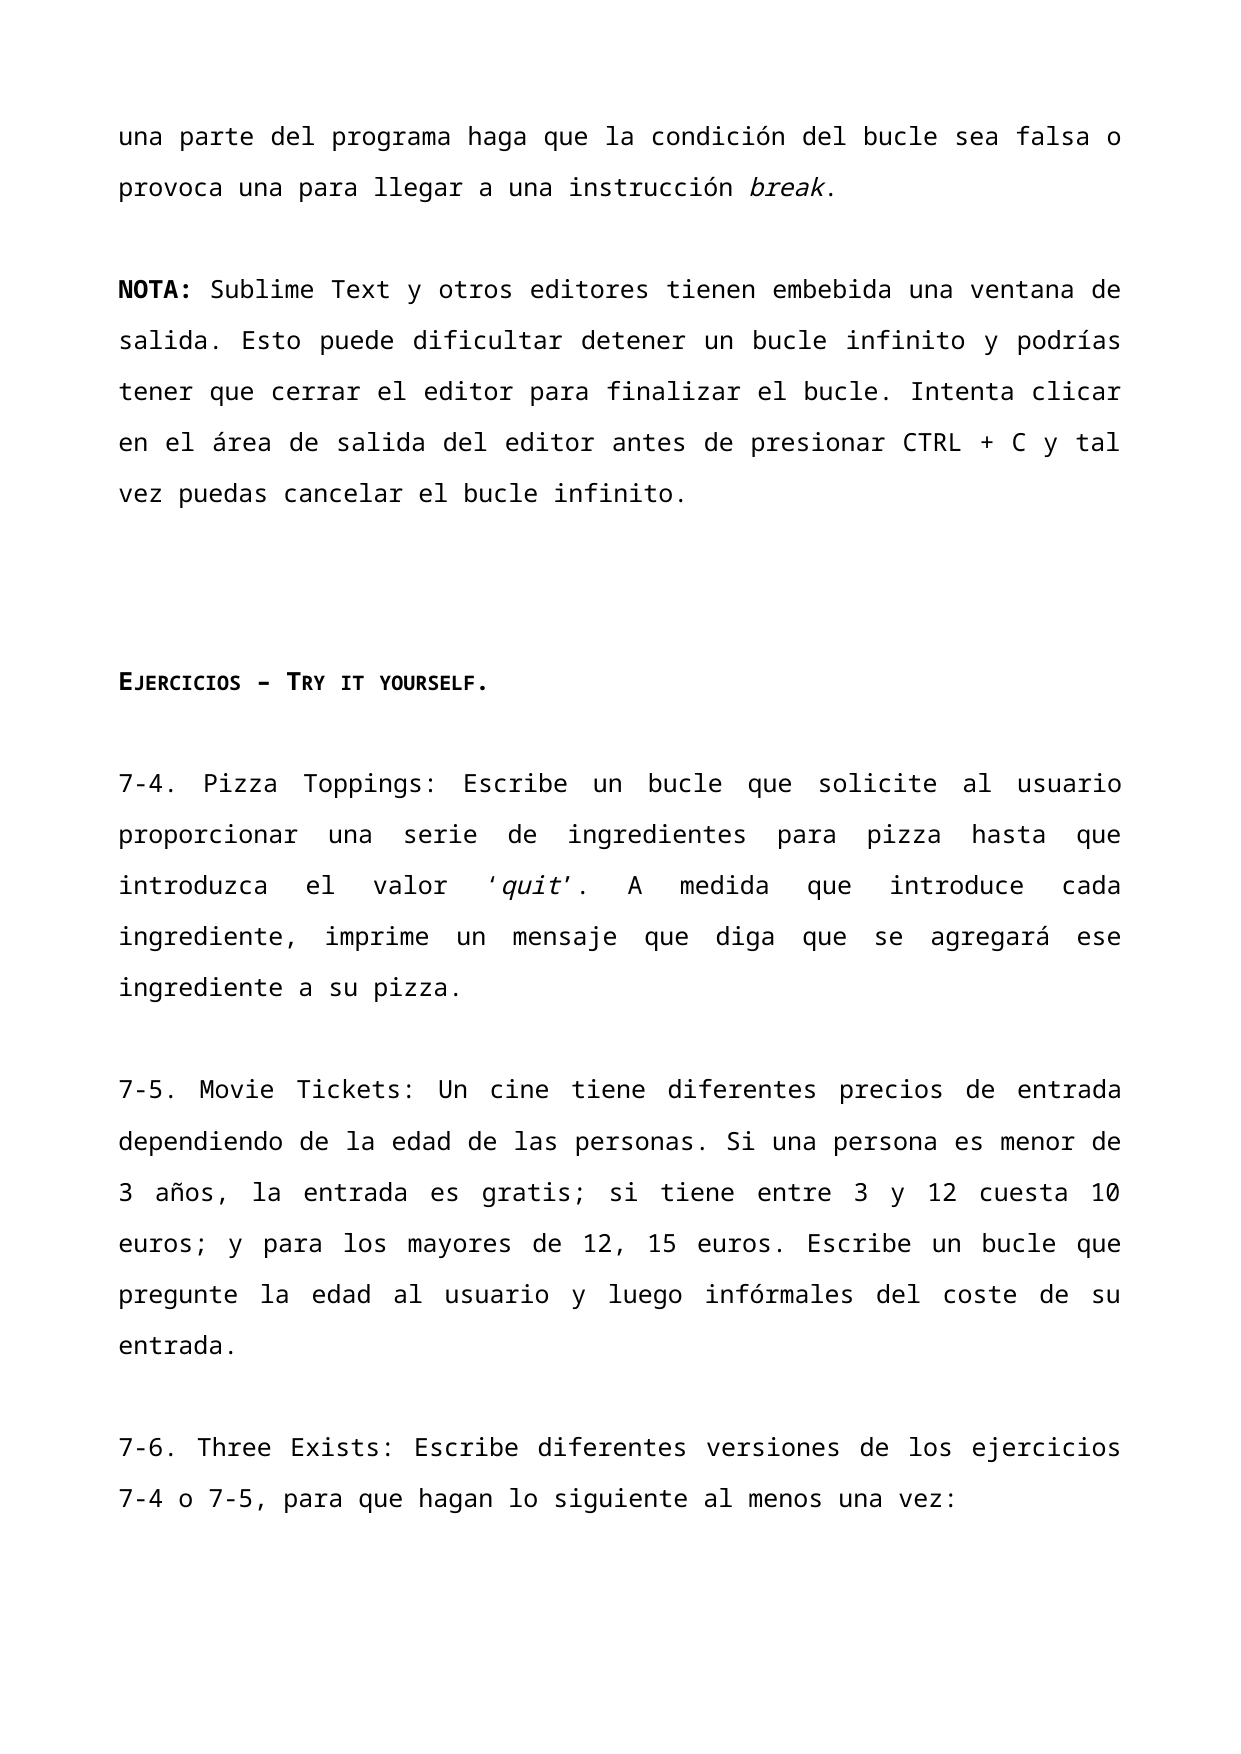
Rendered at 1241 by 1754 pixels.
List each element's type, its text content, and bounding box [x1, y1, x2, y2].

text NOTA: Sublime Text y otros editores tienen embebida una ventana de salida. Esto puede dificultar detener un bucle infinito y podrías tener que cerrar el editor para finalizar el bucle. Intenta clicar en el área de salida del editor antes de presionar CTRL + C y tal vez puedas cancelar el bucle infinito. [118, 271, 1122, 509]
text 7-6. Three Exists: Escribe diferentes versiones de los ejercicios 7-4 o 7-5, para que hagan lo siguiente al menos una vez: [118, 1429, 1122, 1514]
text Ejercicios – Try it yourself. [118, 664, 1122, 698]
text 7-4. Pizza Toppings: Escribe un bucle que solicite al usuario proporcionar una serie de ingredientes para pizza hasta que introduzca el valor ‘quit’. A medida que introduce cada ingrediente, imprime un mensaje que diga que se agregará ese ingrediente a su pizza. [118, 766, 1122, 1004]
text una parte del programa haga que la condición del bucle sea falsa o provoca una para llegar a una instrucción break. [118, 118, 1122, 203]
text 7-5. Movie Tickets: Un cine tiene diferentes precios de entrada dependiendo de la edad de las personas. Si una persona es menor de 3 años, la entrada es gratis; si tiene entre 3 y 12 cuesta 10 euros; y para los mayores de 12, 15 euros. Escribe un bucle que pregunte la edad al usuario y luego infórmales del coste de su entrada. [118, 1072, 1122, 1361]
